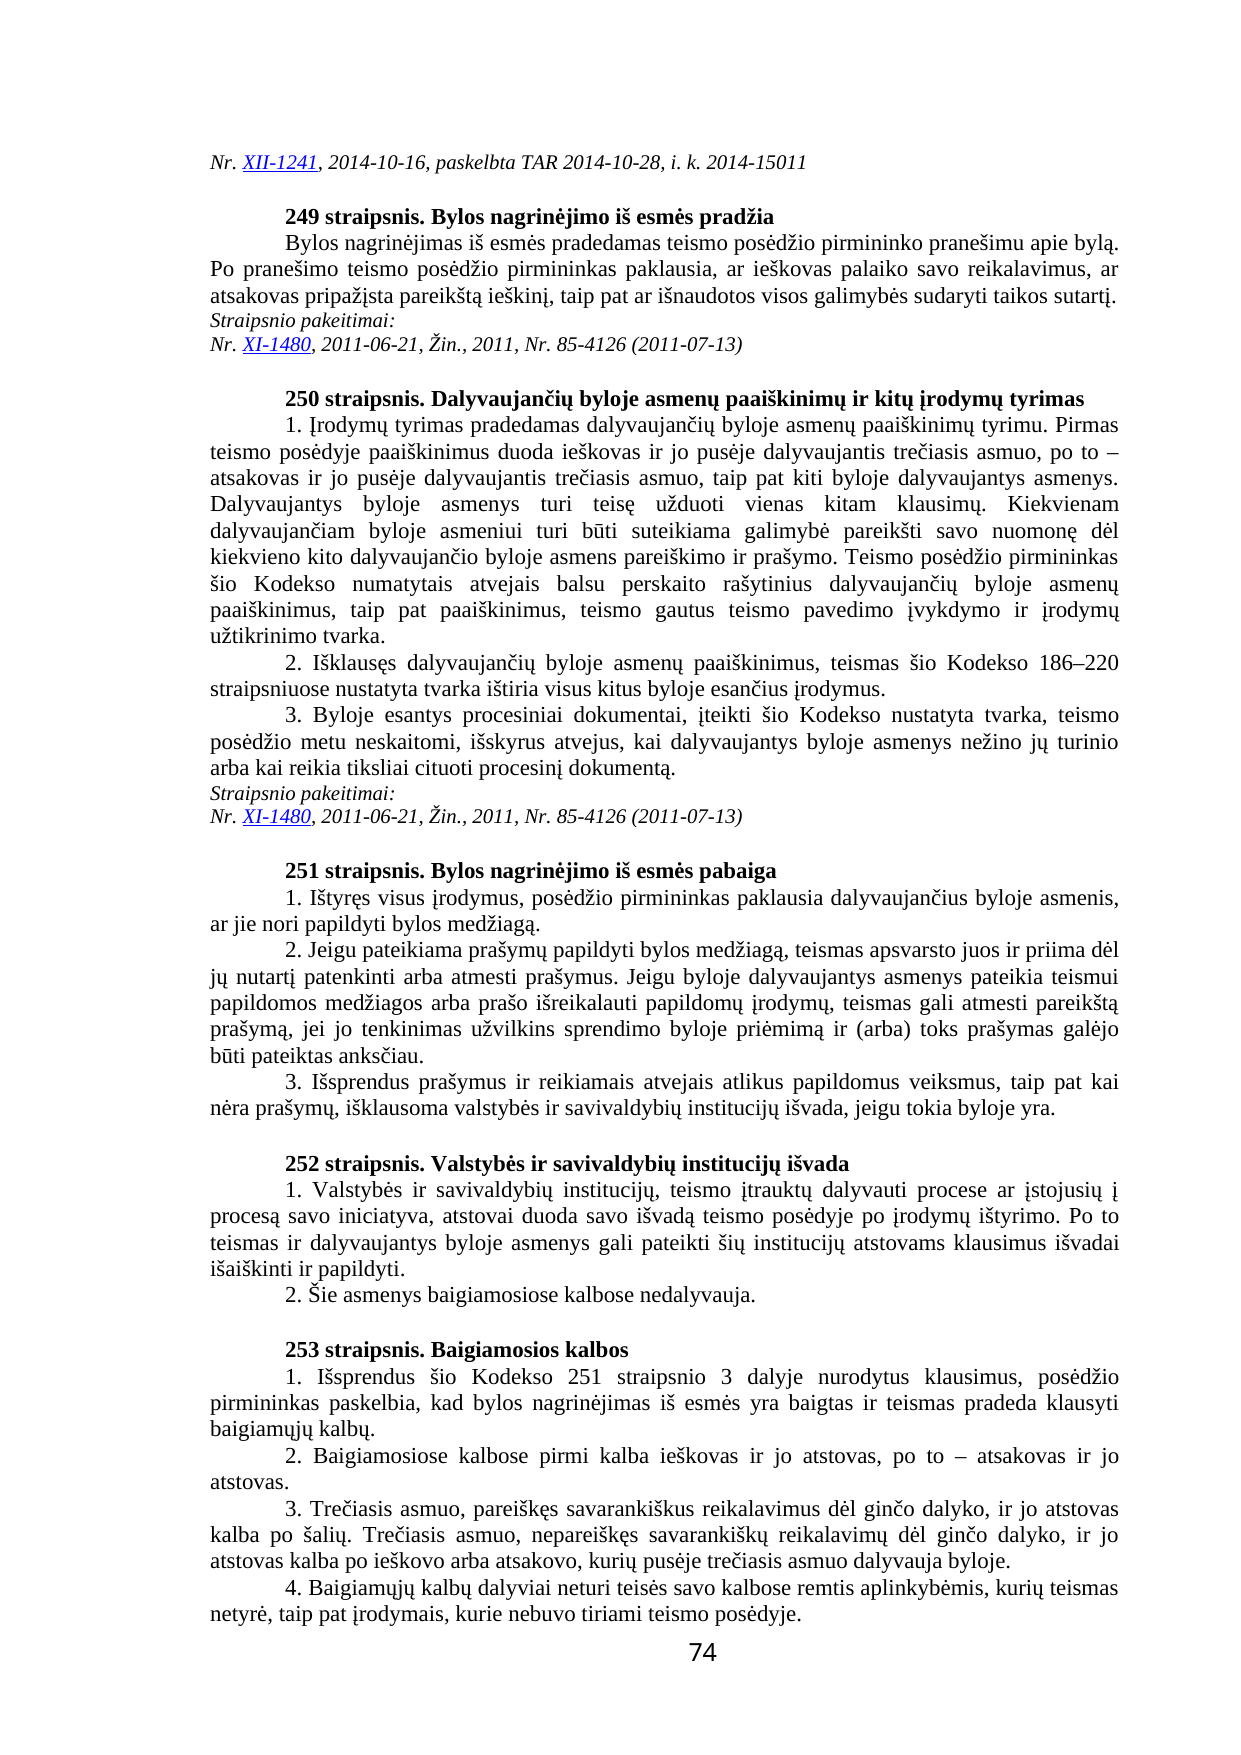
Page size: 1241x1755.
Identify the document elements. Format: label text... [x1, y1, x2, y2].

text 2. Baigiamosiose kalbose pirmi kalba ieškovas ir jo atstovas, po to – atsakovas ir jo atstovas. [210, 1442, 1120, 1494]
text 3. Trečiasis asmuo, pareiškęs savarankiškus reikalavimus dėl ginčo dalyko, ir jo atstovas kalba po šalių. Trečiasis asmuo, nepareiškęs savarankiškų reikalavimų dėl ginčo dalyko, ir jo atstovas kalba po ieškovo arba atsakovo, kurių pusėje trečiasis asmuo dalyvauja byloje. [210, 1494, 1120, 1574]
text 250 straipsnis. Dalyvaujančių byloje asmenų paaiškinimų ir kitų įrodymų tyrimas [285, 385, 1120, 411]
text 2. Jeigu pateikiama prašymų papildyti bylos medžiagą, teismas apsvarsto juos ir priima dėl jų nutartį patenkinti arba atmesti prašymus. Jeigu byloje dalyvaujantys asmenys pateikia teismui papildomos medžiagos arba prašo išreikalauti papildomų įrodymų, teismas gali atmesti pareikštą prašymą, jei jo tenkinimas užvilkins sprendimo byloje priėmimą ir (arba) toks prašymas galėjo būti pateiktas anksčiau. [210, 936, 1120, 1068]
text 1. Išsprendus šio Kodekso 251 straipsnio 3 dalyje nurodytus klausimus, posėdžio pirmininkas paskelbia, kad bylos nagrinėjimas iš esmės yra baigtas ir teismas pradeda klausyti baigiamųjų kalbų. [210, 1363, 1120, 1442]
text 3. Byloje esantys procesiniai dokumentai, įteikti šio Kodekso nustatyta tvarka, teismo posėdžio metu neskaitomi, išskyrus atvejus, kai dalyvaujantys byloje asmenys nežino jų turinio arba kai reikia tiksliai cituoti procesinį dokumentą. [210, 701, 1120, 780]
text 252 straipsnis. Valstybės ir savivaldybių institucijų išvada [210, 1149, 1120, 1176]
text 2. Šie asmenys baigiamosiose kalbose nedalyvauja. [210, 1281, 1120, 1308]
text 253 straipsnis. Baigiamosios kalbos [210, 1336, 1120, 1363]
text 1. Valstybės ir savivaldybių institucijų, teismo įtrauktų dalyvauti procese ar įstojusių į procesą savo iniciatyva, atstovai duoda savo išvadą teismo posėdyje po įrodymų ištyrimo. Po to teismas ir dalyvaujantys byloje asmenys gali pateikti šių institucijų atstovams klausimus išvadai išaiškinti ir papildyti. [210, 1176, 1120, 1281]
text 4. Baigiamųjų kalbų dalyviai neturi teisės savo kalbose remtis aplinkybėmis, kurių teismas netyrė, taip pat įrodymais, kurie nebuvo tiriami teismo posėdyje. [210, 1574, 1120, 1626]
text Nr. XI-1480, 2011-06-21, Žin., 2011, Nr. 85-4126 (2011-07-13) [210, 804, 1120, 828]
text 251 straipsnis. Bylos nagrinėjimo iš esmės pabaiga [210, 857, 1120, 884]
text Bylos nagrinėjimas iš esmės pradedamas teismo posėdžio pirmininko pranešimu apie bylą. Po pranešimo teismo posėdžio pirmininkas paklausia, ar ieškovas palaiko savo reikalavimus, ar atsakovas pripažįsta pareikštą ieškinį, taip pat ar išnaudotos visos galimybės sudaryti taikos sutartį. [210, 229, 1120, 308]
text 3. Išsprendus prašymus ir reikiamais atvejais atlikus papildomus veiksmus, taip pat kai nėra prašymų, išklausoma valstybės ir savivaldybių institucijų išvada, jeigu tokia byloje yra. [210, 1068, 1120, 1121]
text Straipsnio pakeitimai: [210, 308, 1120, 332]
text 249 straipsnis. Bylos nagrinėjimo iš esmės pradžia [210, 203, 1120, 229]
text 1. Įrodymų tyrimas pradedamas dalyvaujančių byloje asmenų paaiškinimų tyrimu. Pirmas teismo posėdyje paaiškinimus duoda ieškovas ir jo pusėje dalyvaujantis trečiasis asmuo, po to – atsakovas ir jo pusėje dalyvaujantis trečiasis asmuo, taip pat kiti byloje dalyvaujantys asmenys. Dalyvaujantys byloje asmenys turi teisę užduoti vienas kitam klausimų. Kiekvienam dalyvaujančiam byloje asmeniui turi būti suteikiama galimybė pareikšti savo nuomonę dėl kiekvieno kito dalyvaujančio byloje asmens pareiškimo ir prašymo. Teismo posėdžio pirmininkas šio Kodekso numatytais atvejais balsu perskaito rašytinius dalyvaujančių byloje asmenų paaiškinimus, taip pat paaiškinimus, teismo gautus teismo pavedimo įvykdymo ir įrodymų užtikrinimo tvarka. [210, 411, 1120, 649]
text 1. Ištyręs visus įrodymus, posėdžio pirmininkas paklausia dalyvaujančius byloje asmenis, ar jie nori papildyti bylos medžiagą. [210, 884, 1120, 936]
text Nr. XI-1480, 2011-06-21, Žin., 2011, Nr. 85-4126 (2011-07-13) [210, 332, 1120, 356]
text Nr. XII-1241, 2014-10-16, paskelbta TAR 2014-10-28, i. k. 2014-15011 [210, 150, 1120, 174]
text 2. Išklausęs dalyvaujančių byloje asmenų paaiškinimus, teismas šio Kodekso 186–220 straipsniuose nustatyta tvarka ištiria visus kitus byloje esančius įrodymus. [210, 649, 1120, 701]
text Straipsnio pakeitimai: [210, 780, 1120, 804]
